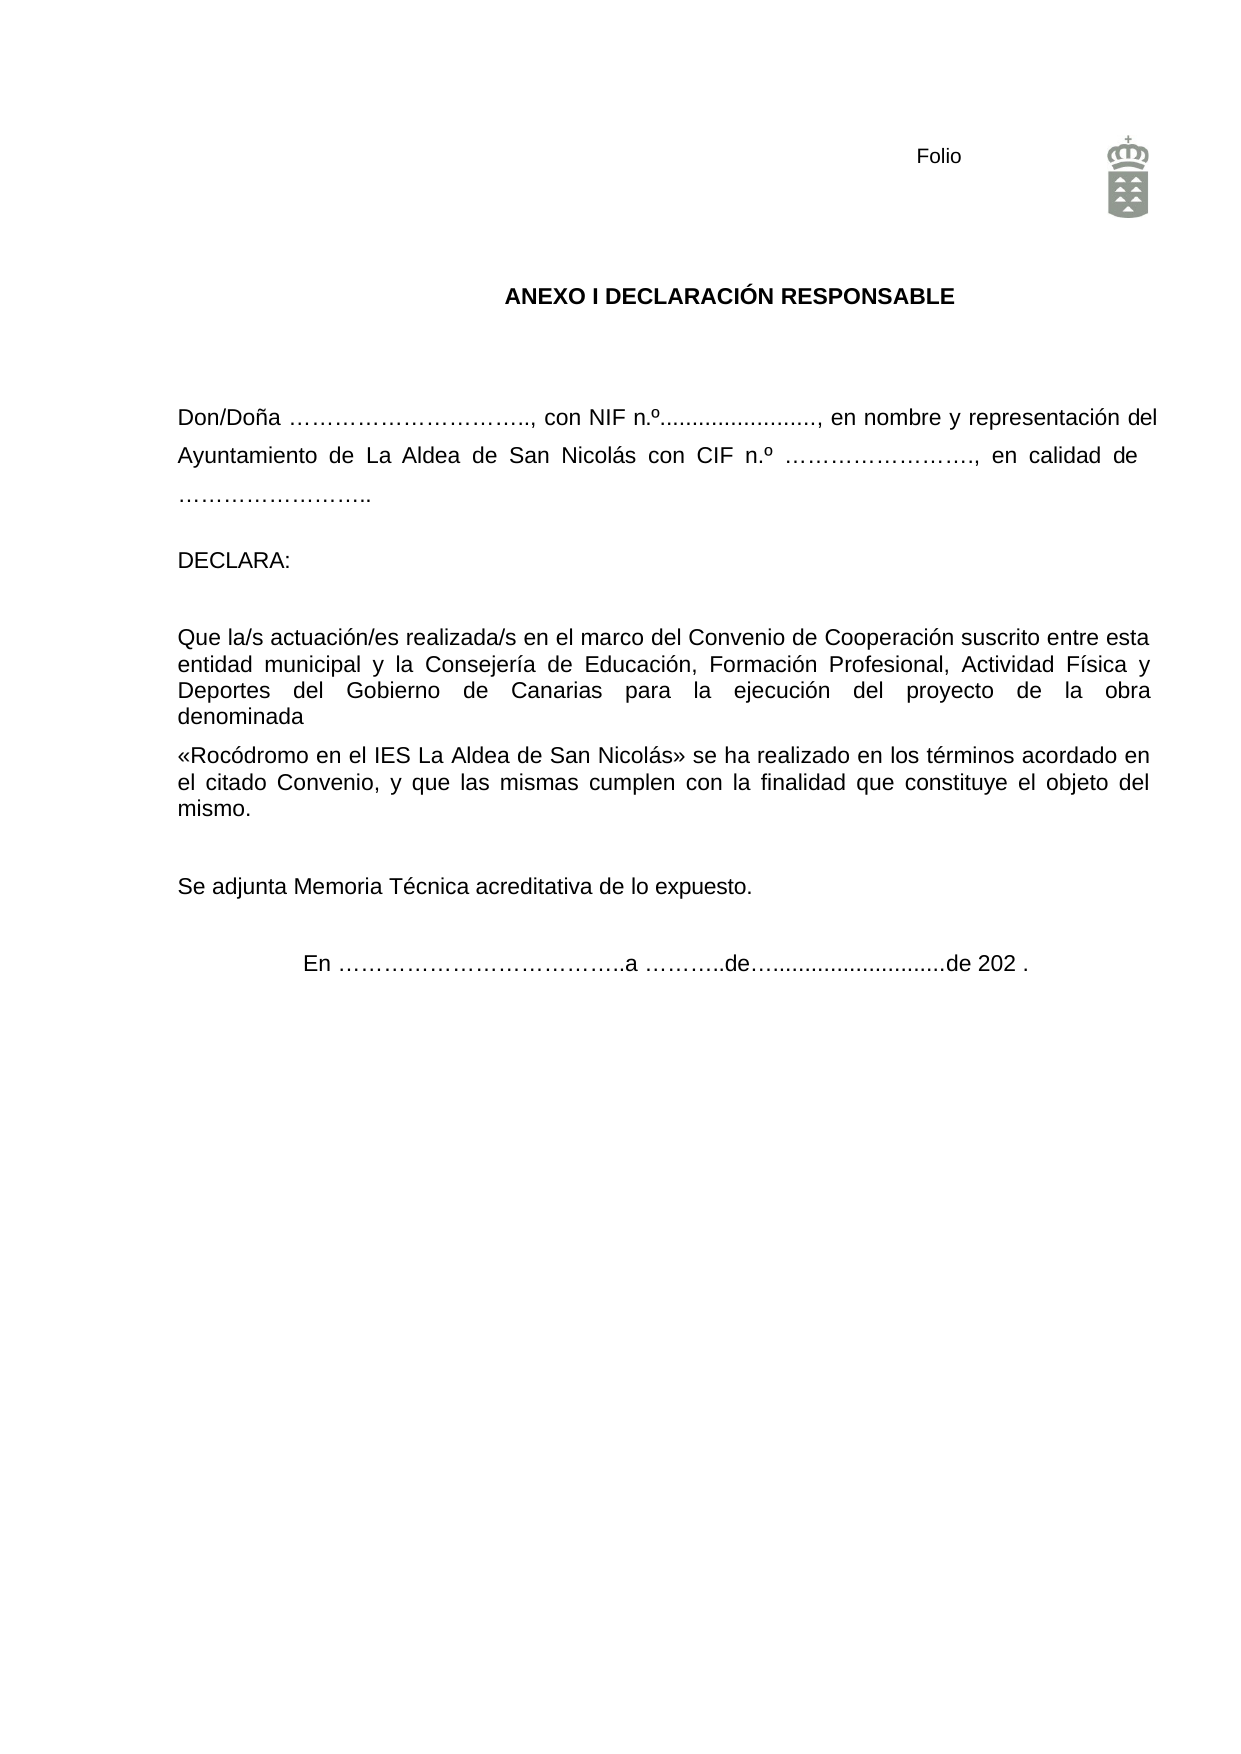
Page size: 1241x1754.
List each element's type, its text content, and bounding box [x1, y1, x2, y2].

text DECLARA: [177, 547, 1163, 573]
text En ………………………………..a ………..de… de 202 . [303, 950, 1163, 977]
text Don/Doña ………………………….., con NIF n.º , en nombre y representación del [177, 404, 1163, 430]
text …………………….. [177, 481, 1163, 508]
text Se adjunta Memoria Técnica acreditativa de lo expuesto. [177, 873, 1163, 899]
text Ayuntamiento de La Aldea de San Nicolás con CIF n.º ……………………., en calidad de [177, 442, 1163, 469]
picture [1107, 135, 1149, 218]
text Que la/s actuación/es realizada/s en el marco del Convenio de Cooperación suscrito entre esta entidad municipal y la Consejería de Educación, Formación Profesional, Actividad Física y Deportes del Gobierno de Canarias para la ejecución del proyecto de la obra denominada [177, 624, 1151, 730]
subtitle ANEXO I DECLARACIÓN RESPONSABLE [160, 283, 1163, 309]
text «Rocódromo en el IES La Aldea de San Nicolás» se ha realizado en los términos acordado en el citado Convenio, y que las mismas cumplen con la finalidad que constituye el objeto del mismo. [177, 742, 1151, 821]
